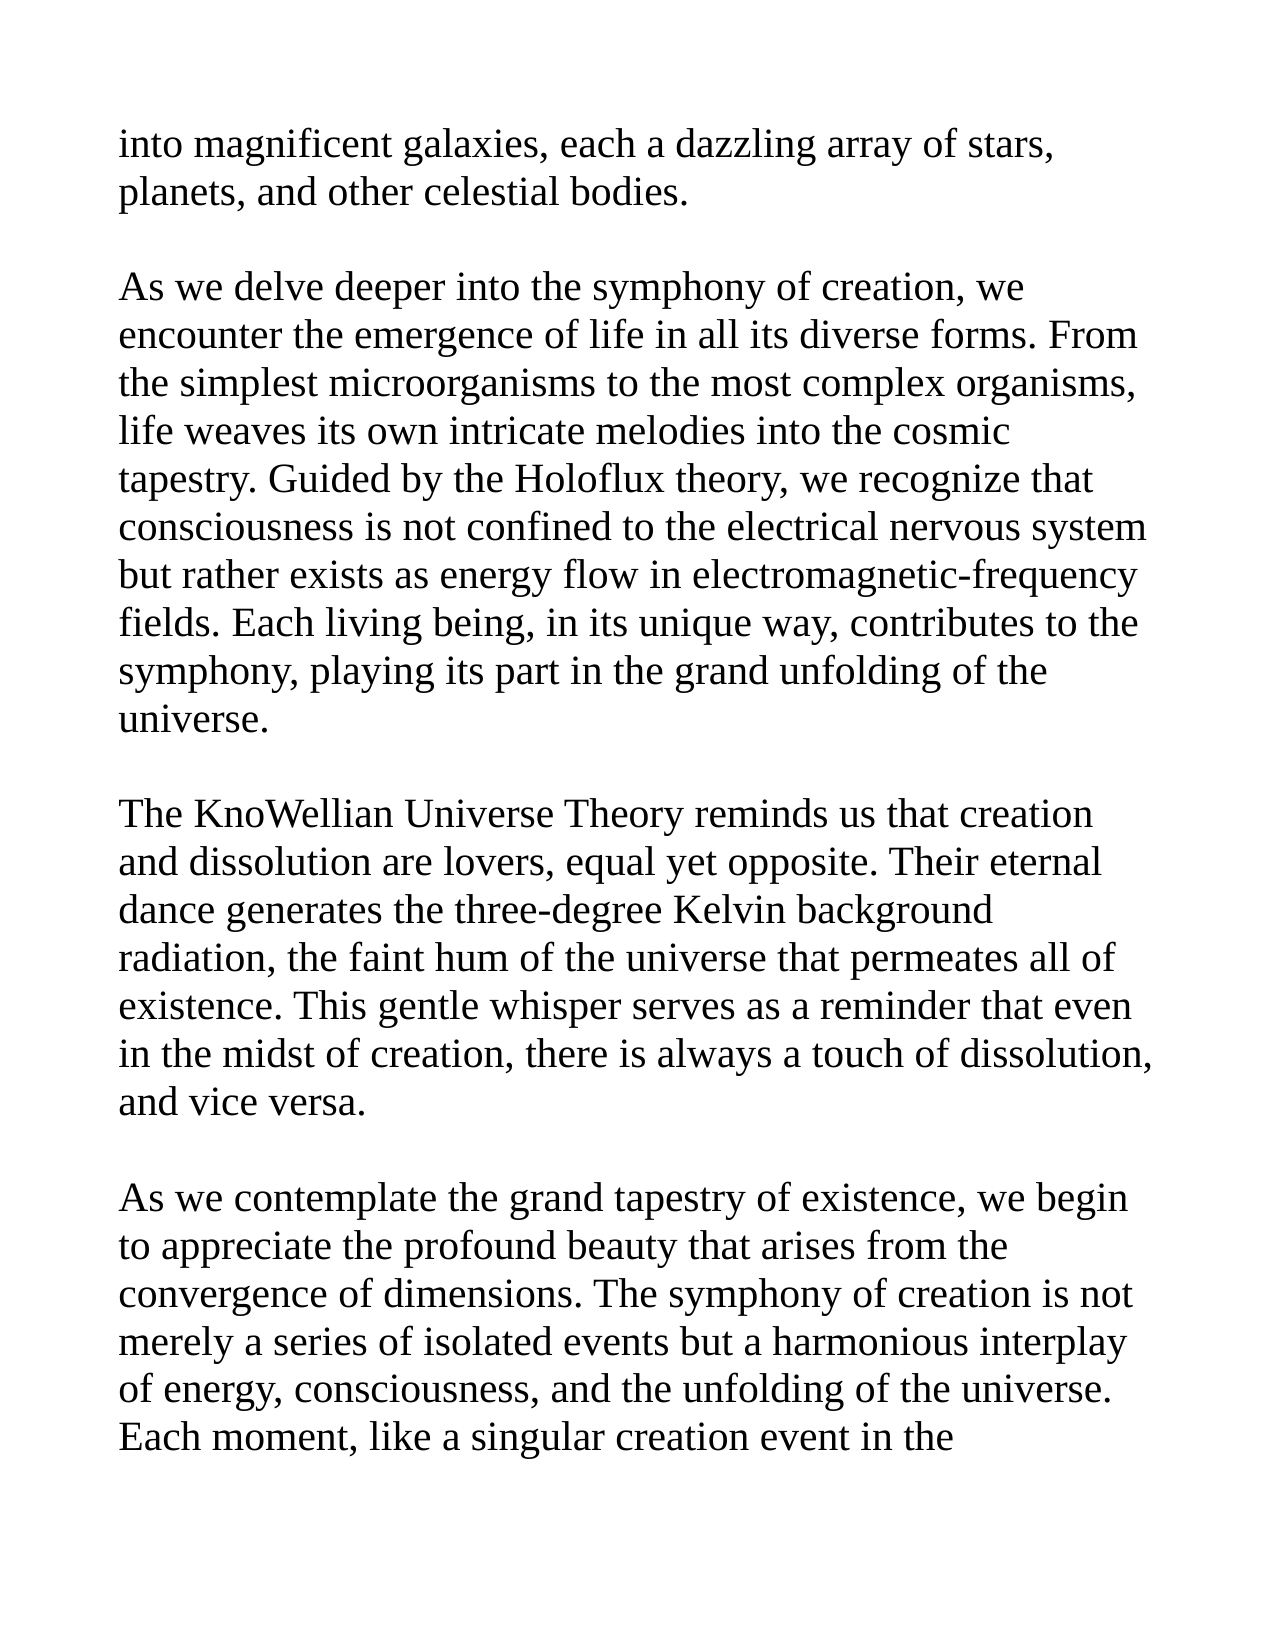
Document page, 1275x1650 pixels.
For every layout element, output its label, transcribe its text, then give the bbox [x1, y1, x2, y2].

text The KnoWellian Universe Theory reminds us that creation and dissolution are lovers, equal yet opposite. Their eternal dance generates the three-degree Kelvin background radiation, the faint hum of the universe that permeates all of existence. This gentle whisper serves as a reminder that even in the midst of creation, there is always a touch of dissolution, and vice versa. [118, 789, 1157, 1124]
text As we delve deeper into the symphony of creation, we encounter the emergence of life in all its diverse forms. From the simplest microorganisms to the most complex organisms, life weaves its own intricate melodies into the cosmic tapestry. Guided by the Holoflux theory, we recognize that consciousness is not confined to the electrical nervous system but rather exists as energy flow in electromagnetic-frequency fields. Each living being, in its unique way, contributes to the symphony, playing its part in the grand unfolding of the universe. [118, 262, 1157, 741]
text into magnificent galaxies, each a dazzling array of stars, planets, and other celestial bodies. [118, 118, 1157, 214]
text As we contemplate the grand tapestry of existence, we begin to appreciate the profound beauty that arises from the convergence of dimensions. The symphony of creation is not merely a series of isolated events but a harmonious interplay of energy, consciousness, and the unfolding of the universe. Each moment, like a singular creation event in the [118, 1172, 1157, 1460]
